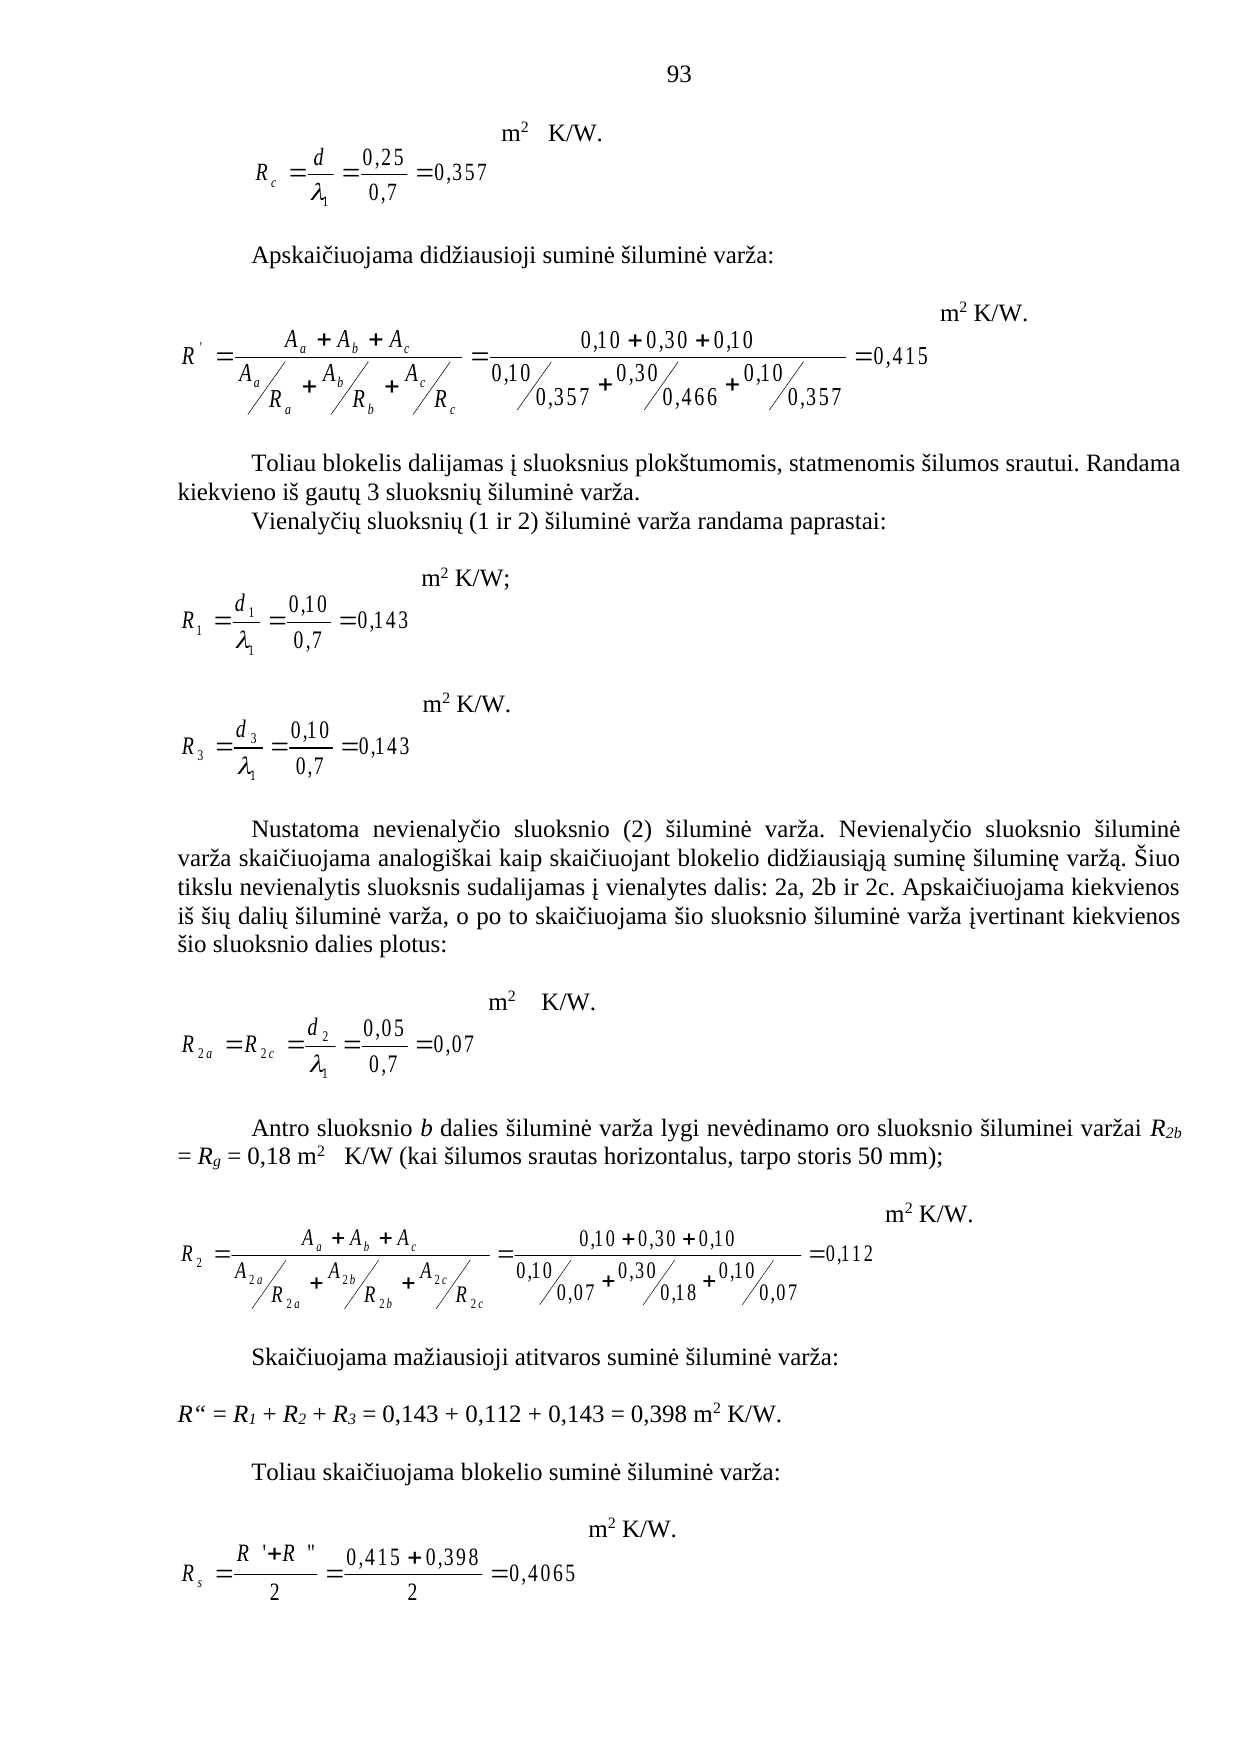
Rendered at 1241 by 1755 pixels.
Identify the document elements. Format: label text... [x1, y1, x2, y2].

text Toliau blokelis dalijamas į sluoksnius plokštumomis, statmenomis šilumos srautui. Randama kiekvieno iš gautų 3 sluoksnių šiluminė varža. [177, 448, 1181, 506]
text m2 K/W. [177, 689, 1181, 786]
text Nustatoma nevienalyčio sluoksnio (2) šiluminė varža. Nevienalyčio sluoksnio šiluminė varža skaičiuojama analogiškai kaip skaičiuojant blokelio didžiausiąją suminę šiluminę varžą. Šiuo tikslu nevienalytis sluoksnis sudalijamas į vienalytes dalis: 2a, 2b ir 2c. Apskaičiuojama kiekvienos iš šių dalių šiluminė varža, o po to skaičiuojama šio sluoksnio šiluminė varža įvertinant kiekvienos šio sluoksnio dalies plotus: [177, 814, 1181, 958]
text m2K/W. [177, 118, 1181, 212]
text Apskaičiuojama didžiausioji suminė šiluminė varža: [177, 241, 1181, 269]
text m2 K/W. [177, 1514, 1181, 1606]
text Antro sluoksnio b dalies šiluminė varža lygi nevėdinamo oro sluoksnio šiluminei varžai R2b = Rg = 0,18 m2K/W (kai šilumos srautas horizontalus, tarpo storis 50 mm); [177, 1113, 1181, 1170]
text Toliau skaičiuojama blokelio suminė šiluminė varža: [177, 1457, 1181, 1485]
text Skaičiuojama mažiausioji atitvaros suminė šiluminė varža: [177, 1342, 1181, 1370]
text m2 K/W. [177, 298, 1181, 420]
text m2 K/W; [177, 563, 1181, 660]
text Vienalyčių sluoksnių (1 ir 2) šiluminė varža randama paprastai: [177, 506, 1181, 535]
text R“ = R1 + R2 + R3 = 0,143 + 0,112 + 0,143 = 0,398 m2 K/W. [177, 1399, 1181, 1428]
text m2 K/W. [177, 987, 1181, 1084]
text m2 K/W. [177, 1199, 1181, 1313]
